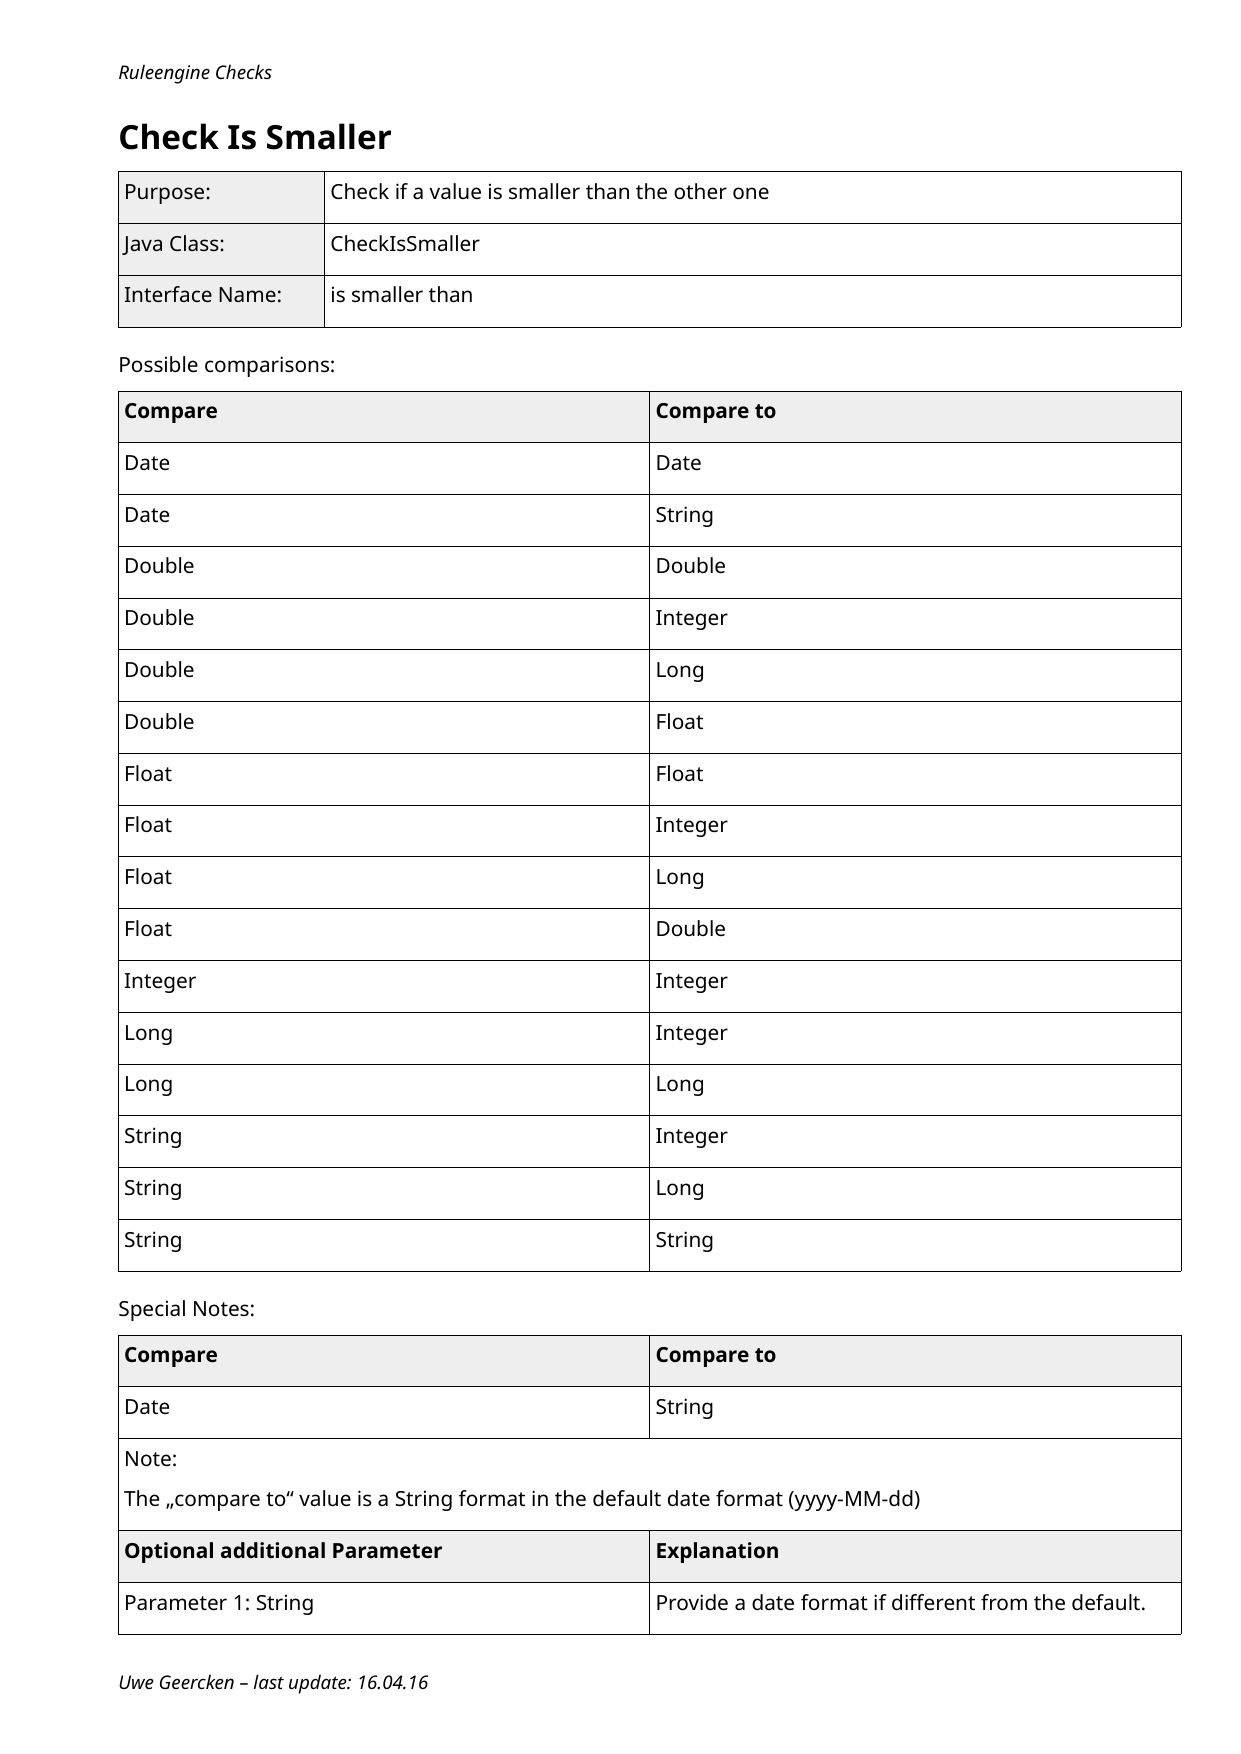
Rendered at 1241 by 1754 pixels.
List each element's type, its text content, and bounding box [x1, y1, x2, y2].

table_cell String [650, 495, 1181, 546]
table_cell Float [650, 754, 1181, 805]
table_cell Long [650, 1065, 1181, 1115]
table_header Compare to [650, 1336, 1181, 1386]
table_cell Long [119, 1013, 649, 1063]
table_cell Double [119, 599, 649, 649]
table_cell Java Class: [119, 224, 324, 275]
table_cell CheckIsSmaller [325, 224, 1181, 275]
table_cell Double [650, 909, 1181, 960]
table_header Compare to [650, 392, 1181, 442]
table_cell is smaller than [325, 276, 1181, 327]
table_cell Double [119, 702, 649, 753]
table_cell String [650, 1220, 1181, 1271]
table_cell String [119, 1168, 649, 1219]
table_cell Double [119, 650, 649, 701]
text Special Notes: [118, 1294, 1181, 1323]
table_cell Date [119, 495, 649, 546]
table_cell Float [119, 754, 649, 805]
table_cell Double [119, 547, 649, 598]
table_cell Integer [650, 1116, 1181, 1167]
table_cell Float [119, 909, 649, 960]
table_cell Date [119, 1387, 649, 1438]
table_cell Integer [650, 806, 1181, 856]
table_cell Long [650, 857, 1181, 908]
table_cell Integer [650, 1013, 1181, 1063]
table_cell Explanation [650, 1531, 1181, 1582]
table_cell Float [650, 702, 1181, 753]
table_cell Integer [119, 961, 649, 1012]
table_cell Date [650, 443, 1181, 494]
table_cell Integer [650, 961, 1181, 1012]
table_cell Long [650, 650, 1181, 701]
text Possible comparisons: [118, 350, 1181, 379]
table_header Check if a value is smaller than the other one [325, 172, 1181, 223]
table_cell Float [119, 857, 649, 908]
table_cell Provide a date format if different from the default. [650, 1583, 1181, 1634]
table_header Purpose: [119, 172, 324, 223]
table_cell Note: The „compare to“ value is a String format in the default date format (yyyy-MM-dd) [119, 1439, 1181, 1530]
table_header Compare [119, 392, 649, 442]
table_cell String [119, 1116, 649, 1167]
table_cell String [119, 1220, 649, 1271]
table_cell Optional additional Parameter [119, 1531, 649, 1582]
table_cell Double [650, 547, 1181, 598]
table_cell Date [119, 443, 649, 494]
table_cell Long [650, 1168, 1181, 1219]
table_cell Parameter 1: String [119, 1583, 649, 1634]
table_cell Float [119, 806, 649, 856]
table_header Compare [119, 1336, 649, 1386]
table_cell Integer [650, 599, 1181, 649]
table_cell Interface Name: [119, 276, 324, 327]
table_cell Long [119, 1065, 649, 1115]
table_cell String [650, 1387, 1181, 1438]
text Check Is Smaller [118, 114, 1181, 159]
